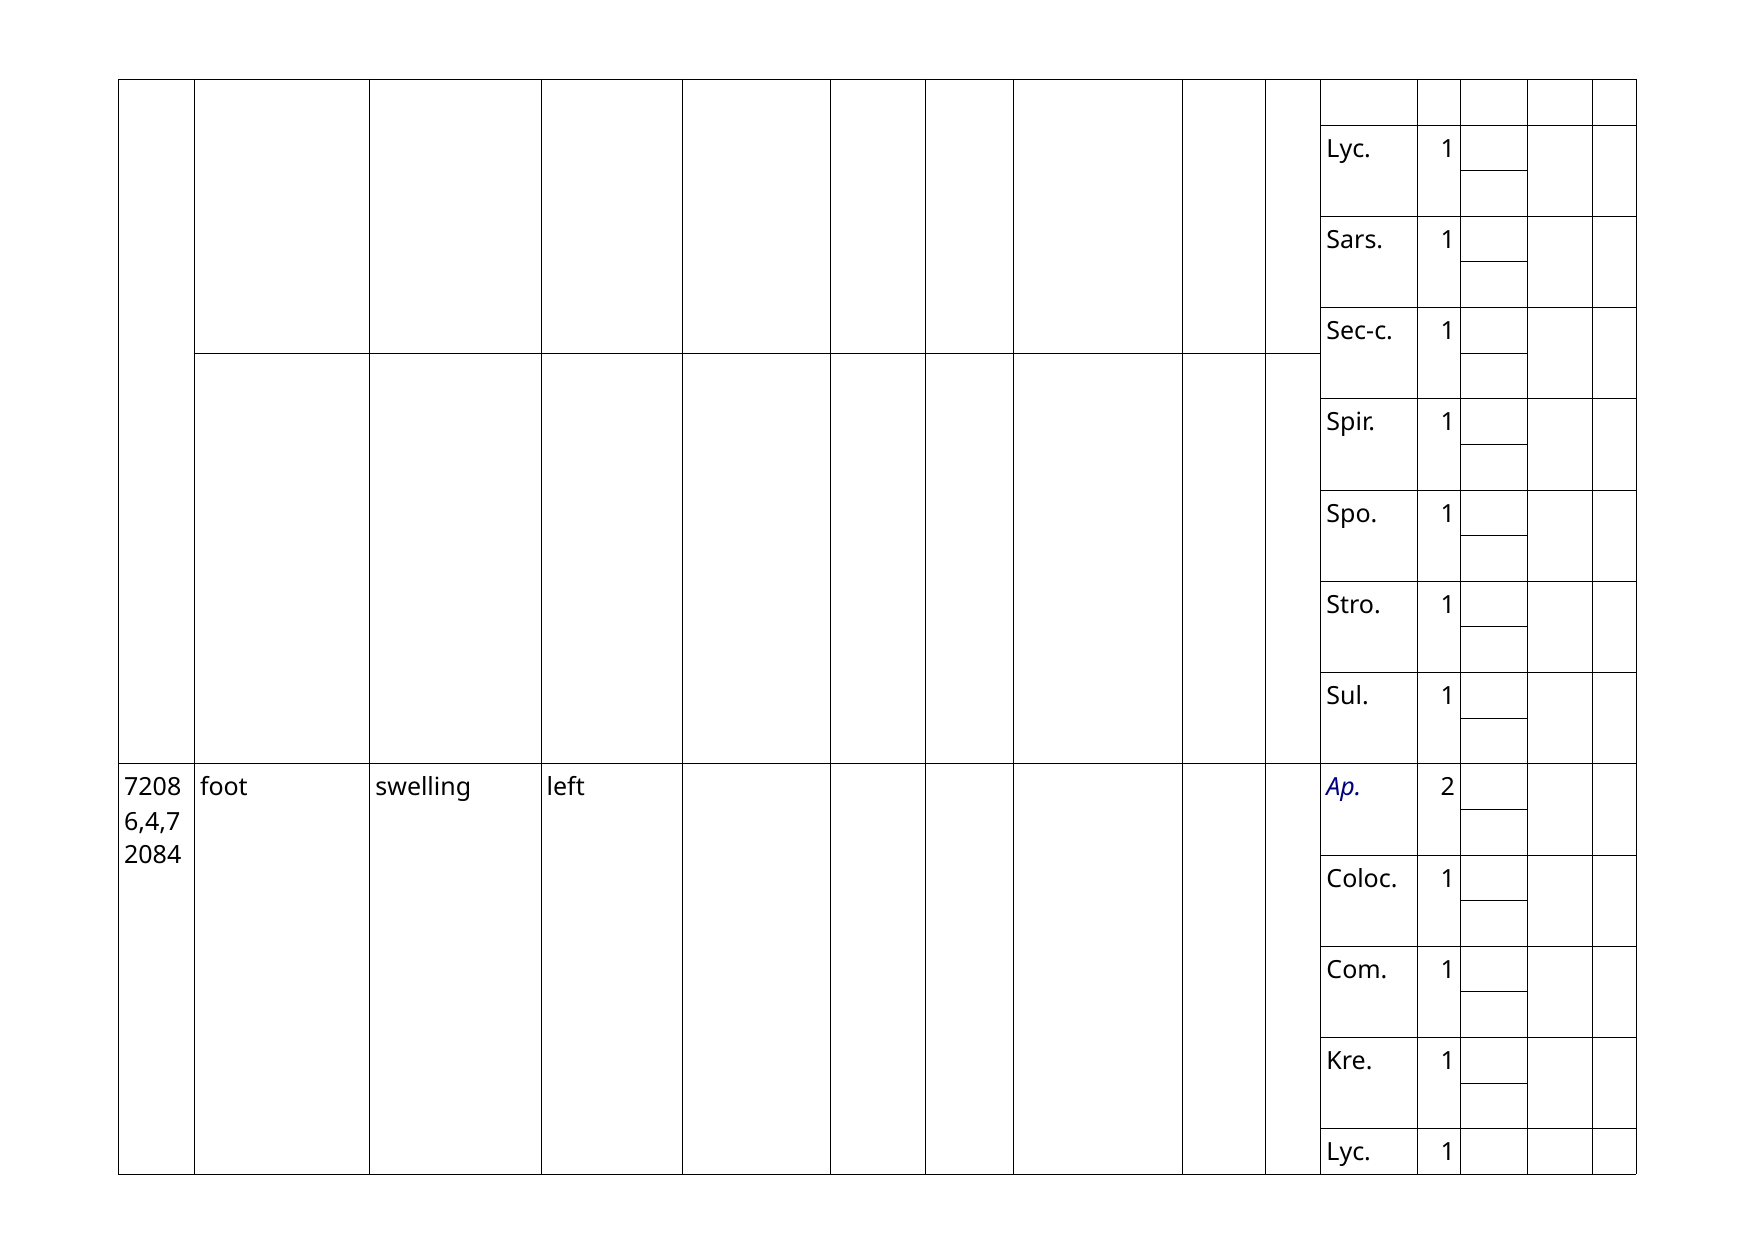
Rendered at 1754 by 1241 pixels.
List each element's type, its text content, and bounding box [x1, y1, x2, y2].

table_cell [1418, 80, 1460, 124]
table_cell 1 [1418, 399, 1460, 489]
table_cell Spo. [1321, 491, 1417, 581]
table_cell [542, 354, 682, 763]
table_cell [1461, 354, 1527, 398]
table_cell 2 [1418, 764, 1460, 854]
table_cell [683, 80, 830, 353]
table_cell [1528, 491, 1592, 581]
table_cell [1461, 947, 1527, 991]
table_cell [542, 80, 682, 353]
table_cell [370, 354, 541, 763]
table_cell [1593, 308, 1636, 398]
table_cell Sec-c. [1321, 308, 1417, 398]
table_cell [1321, 80, 1417, 124]
table_cell [1461, 217, 1527, 261]
table_cell 72086,4,72084 [119, 764, 194, 1174]
table_cell [1593, 582, 1636, 672]
table_cell [1461, 80, 1527, 124]
table_cell 1 [1418, 308, 1460, 398]
table_cell [1461, 764, 1527, 809]
table_cell [926, 354, 1013, 763]
table_cell Lyc. [1321, 126, 1417, 216]
table_cell Ap. [1321, 764, 1417, 854]
table_cell [195, 80, 369, 353]
table_cell [1461, 992, 1527, 1037]
table_cell [1266, 764, 1320, 1174]
table_cell [683, 354, 830, 763]
table_cell [1593, 80, 1636, 124]
table_cell [1461, 536, 1527, 581]
table_cell [1461, 582, 1527, 626]
table_cell [1461, 627, 1527, 672]
table_cell [1528, 80, 1592, 124]
table_cell [1528, 1129, 1592, 1174]
table_cell 1 [1418, 217, 1460, 307]
table_cell [1528, 217, 1592, 307]
table_cell Lyc. [1321, 1129, 1417, 1174]
table_cell Stro. [1321, 582, 1417, 672]
table_cell [1528, 947, 1592, 1037]
table_cell [1014, 764, 1182, 1174]
table_cell Kre. [1321, 1038, 1417, 1128]
table_cell [1461, 491, 1527, 535]
table_cell [1183, 354, 1265, 763]
table_cell swelling [370, 764, 541, 1174]
table_cell 1 [1418, 947, 1460, 1037]
table_cell [1593, 1129, 1636, 1174]
table_cell [831, 80, 925, 353]
table_cell [1528, 1038, 1592, 1128]
table_cell [1461, 171, 1527, 216]
table_cell [1528, 399, 1592, 489]
table_cell [1461, 1129, 1527, 1174]
table_cell [1528, 308, 1592, 398]
table_cell [1593, 673, 1636, 763]
table_cell Sars. [1321, 217, 1417, 307]
table_cell [1593, 491, 1636, 581]
table_cell 1 [1418, 1038, 1460, 1128]
table_cell [119, 80, 194, 763]
table_cell [1014, 354, 1182, 763]
table_cell [1461, 856, 1527, 900]
table_cell 1 [1418, 582, 1460, 672]
table_cell [1014, 80, 1182, 353]
table_cell [1593, 399, 1636, 489]
table_cell [1461, 1038, 1527, 1083]
table_cell [1461, 719, 1527, 763]
table_cell [1461, 262, 1527, 307]
table_cell [370, 80, 541, 353]
table_cell [1461, 126, 1527, 170]
table_cell [1461, 673, 1527, 718]
table_cell Com. [1321, 947, 1417, 1037]
table_cell [683, 764, 830, 1174]
table_cell [1528, 764, 1592, 854]
table_cell [926, 764, 1013, 1174]
table_cell foot [195, 764, 369, 1174]
table_cell 1 [1418, 491, 1460, 581]
table_cell [1528, 673, 1592, 763]
table_cell [1461, 445, 1527, 489]
table_cell [1461, 308, 1527, 353]
table_cell [1593, 764, 1636, 854]
table_cell Spir. [1321, 399, 1417, 489]
table_cell [831, 354, 925, 763]
table_cell [1461, 901, 1527, 946]
table_cell [1266, 80, 1320, 353]
table_cell [1593, 856, 1636, 946]
table_cell [1266, 354, 1320, 763]
table_cell [1183, 80, 1265, 353]
table_cell 1 [1418, 126, 1460, 216]
table_cell Sul. [1321, 673, 1417, 763]
table_cell [1461, 810, 1527, 854]
table_cell [1461, 399, 1527, 444]
table_cell [1183, 764, 1265, 1174]
table_cell [1461, 1084, 1527, 1128]
table_cell [195, 354, 369, 763]
table_cell [1593, 217, 1636, 307]
table_cell 1 [1418, 856, 1460, 946]
table_cell left [542, 764, 682, 1174]
table_cell [1528, 582, 1592, 672]
table_cell Coloc. [1321, 856, 1417, 946]
table_cell [1593, 126, 1636, 216]
table_cell [1528, 126, 1592, 216]
table_cell 1 [1418, 673, 1460, 763]
table_cell [1593, 947, 1636, 1037]
table_cell [926, 80, 1013, 353]
table_cell [831, 764, 925, 1174]
table_cell [1528, 856, 1592, 946]
table_cell 1 [1418, 1129, 1460, 1174]
table_cell [1593, 1038, 1636, 1128]
